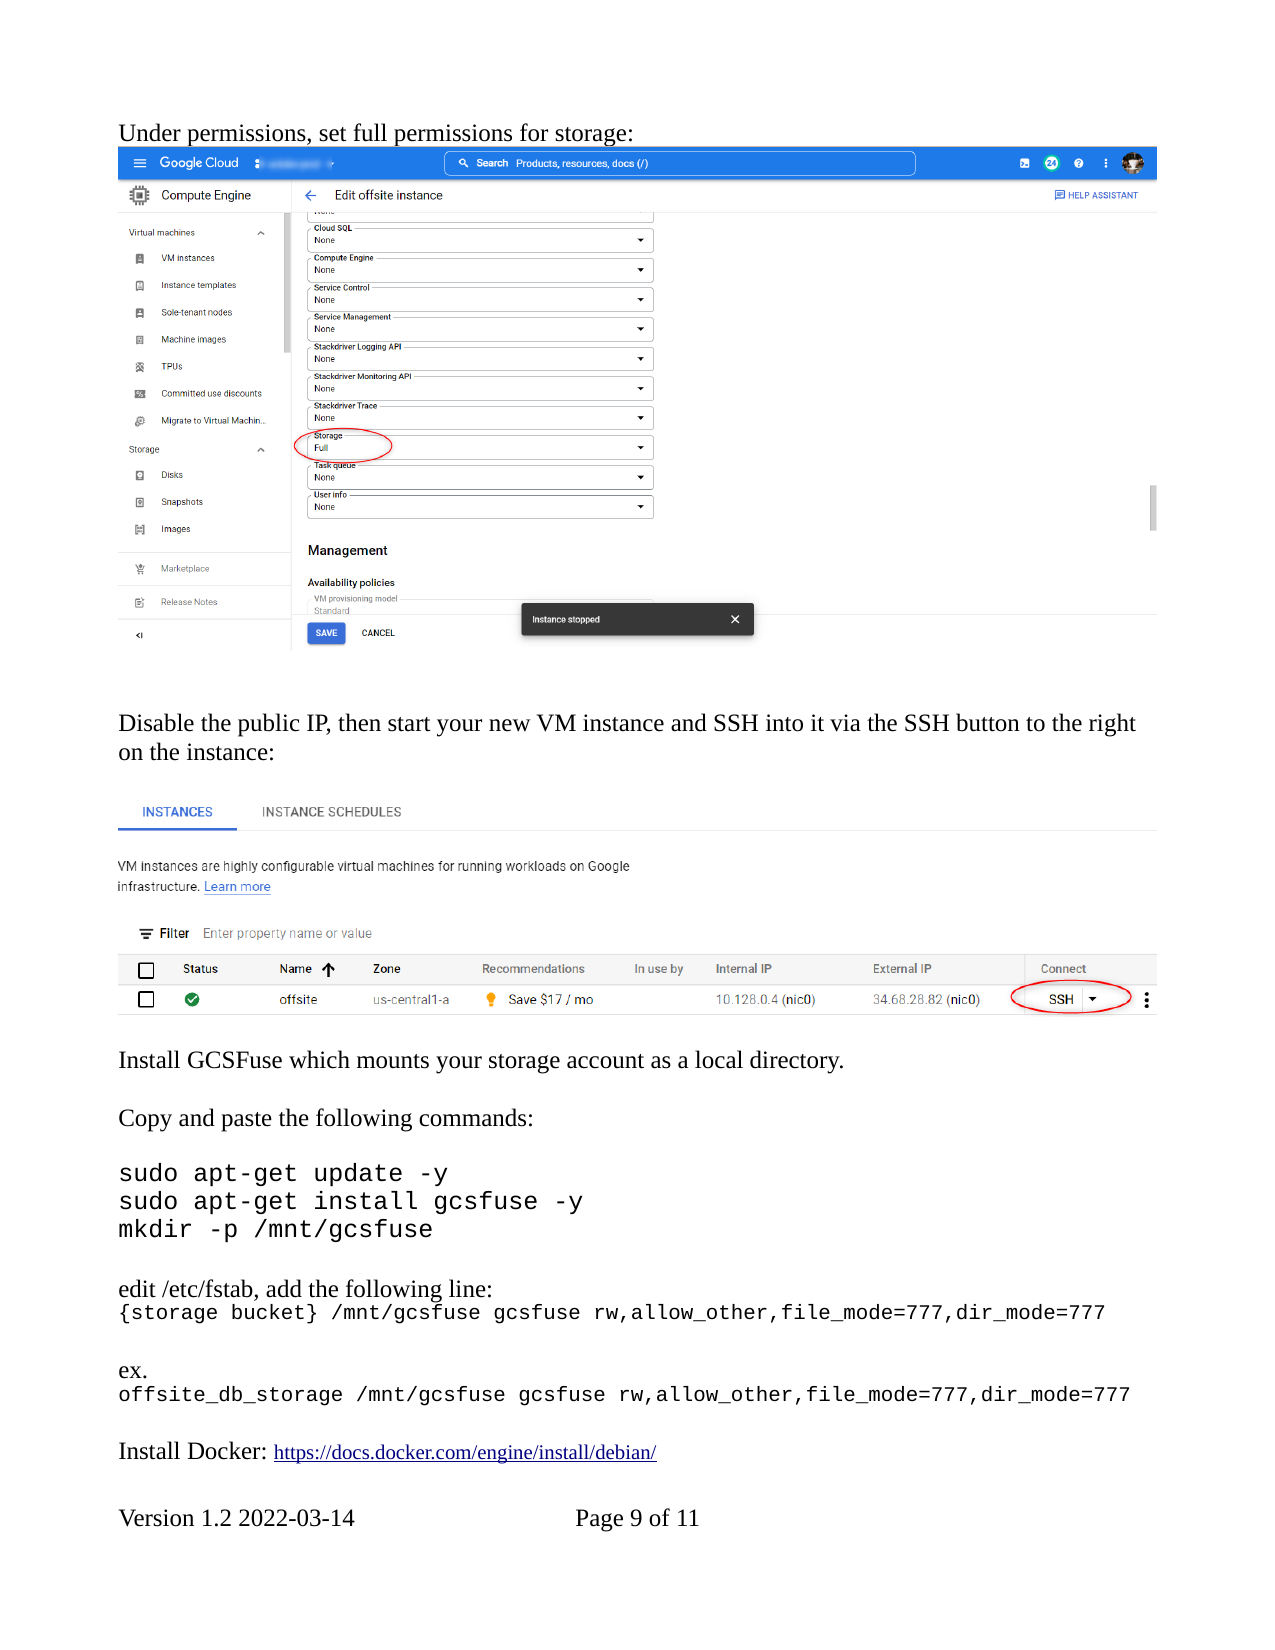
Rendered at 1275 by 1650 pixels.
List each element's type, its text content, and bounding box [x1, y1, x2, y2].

picture [118, 794, 1157, 1017]
text Under permissions, set full permissions for storage: [118, 118, 1157, 146]
text Disable the public IP, then start your new VM instance and SSH into it via the SSH button to the right on the instance: [118, 708, 1157, 794]
text Install GCSFuse which mounts your storage account as a local directory. [118, 1045, 1157, 1103]
text Copy and paste the following commands: [118, 1103, 1157, 1132]
text sudo apt-get update -y sudo apt-get install gcsfuse -y mkdir -p /mnt/gcsfuse [118, 1160, 1157, 1245]
text {storage bucket} /mnt/gcsfuse gcsfuse rw,allow_other,file_mode=777,dir_mode=777 ex. [118, 1302, 1157, 1383]
text offsite_db_storage /mnt/gcsfuse gcsfuse rw,allow_other,file_mode=777,dir_mode=777 Install Docker: https://docs.docker.com/engine/install/debian/ [118, 1383, 1157, 1465]
text edit /etc/fstab, add the following line: [118, 1274, 1157, 1302]
picture [118, 146, 1157, 651]
